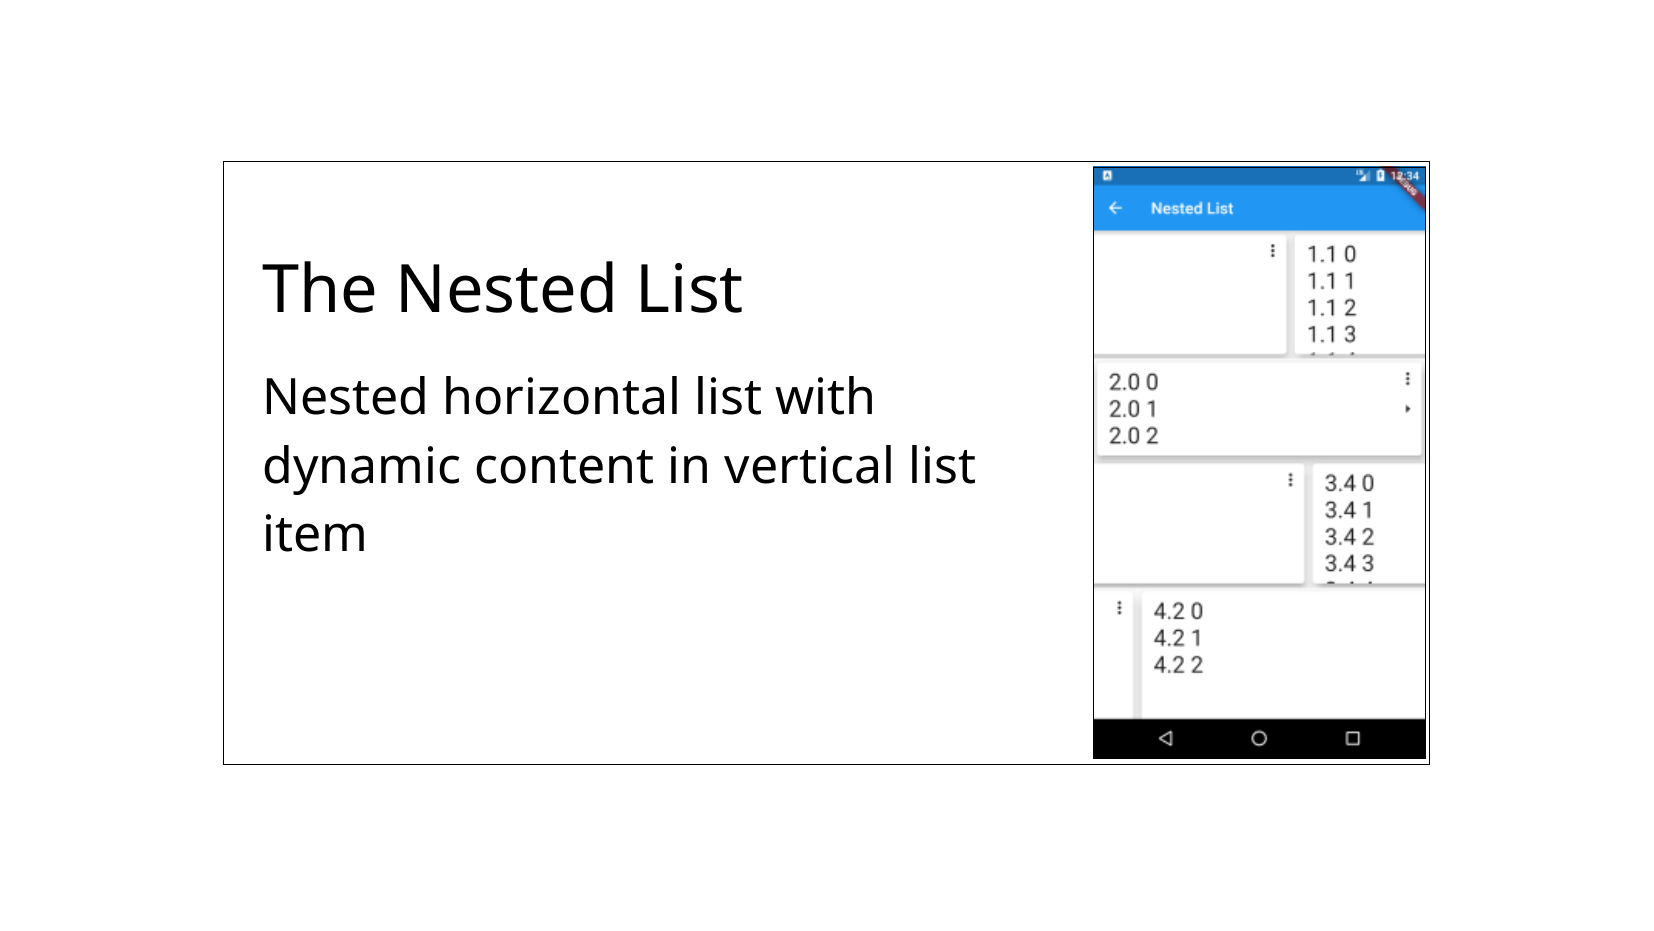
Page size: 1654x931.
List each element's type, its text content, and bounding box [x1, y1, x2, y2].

list The Nested List Nested horizontal list with dynamic content in vertical list item [262, 203, 1051, 725]
picture [1093, 166, 1426, 759]
